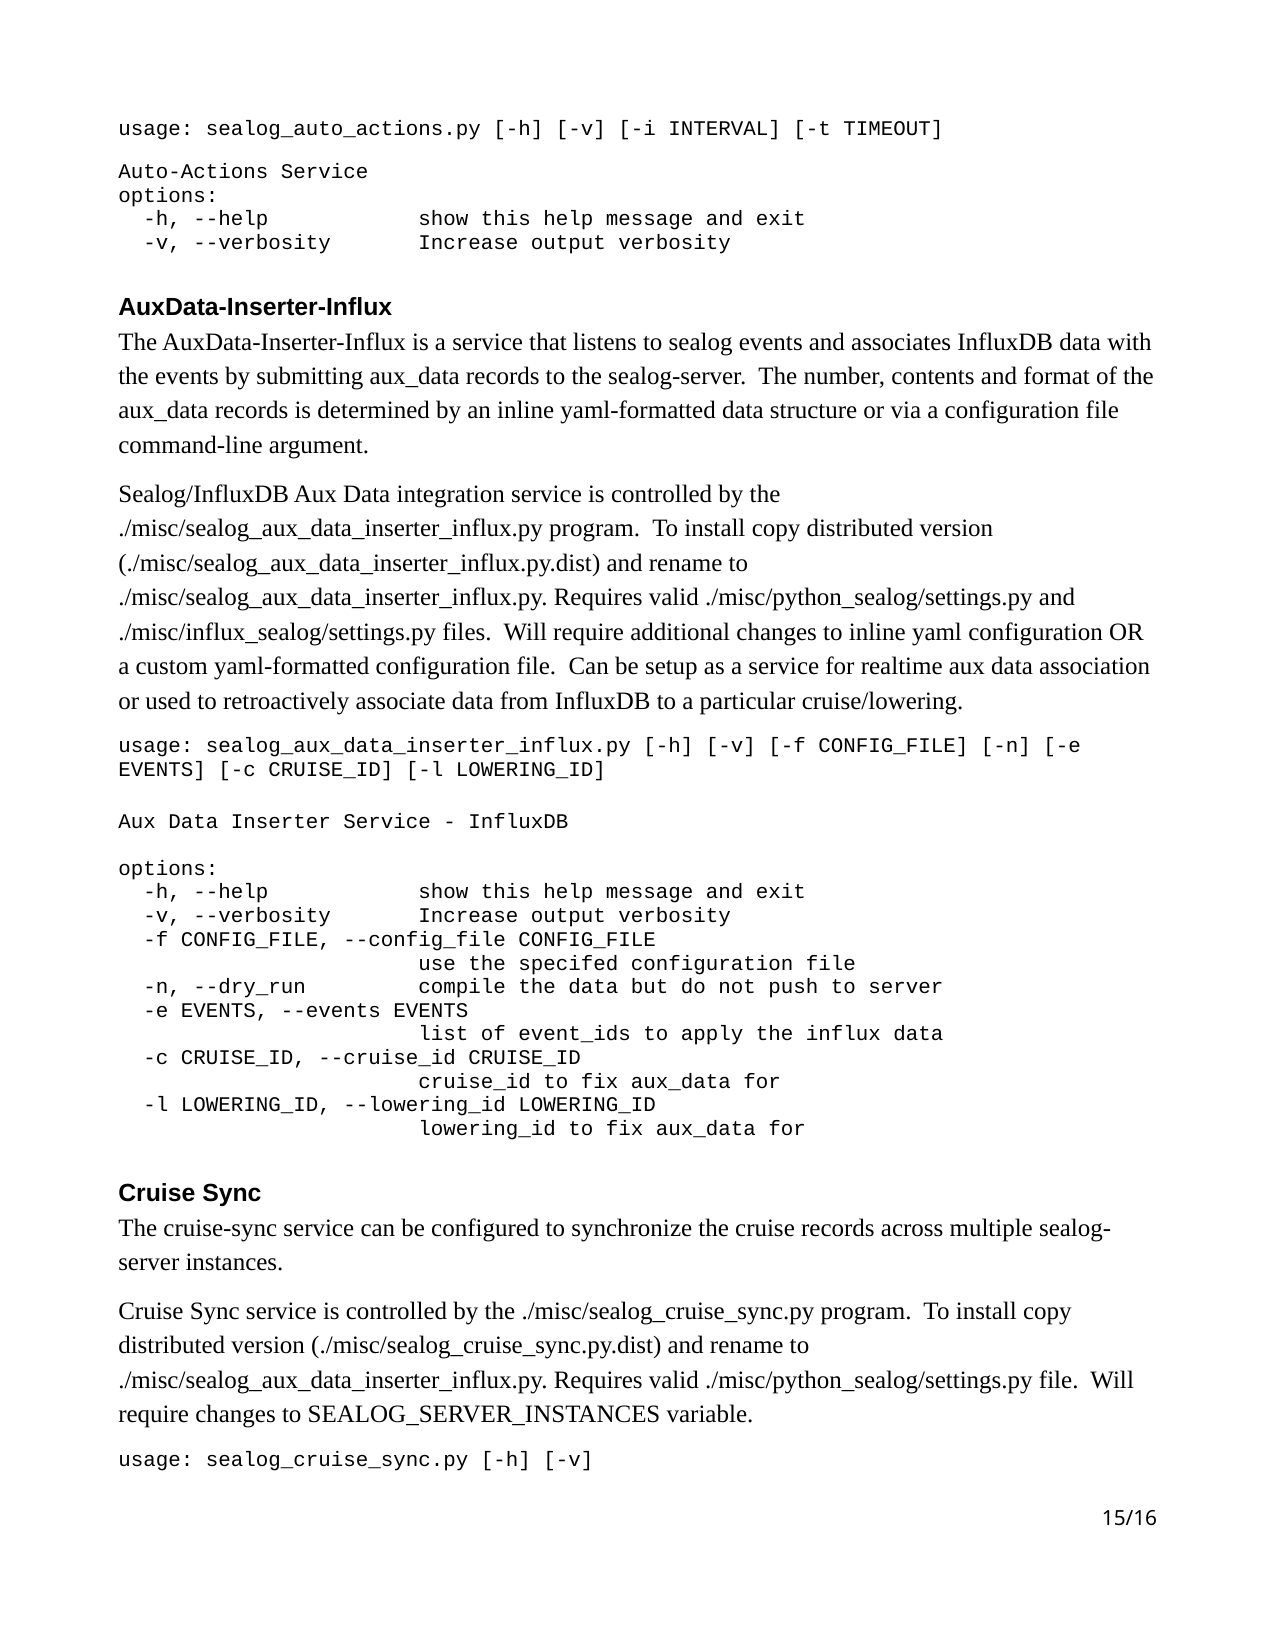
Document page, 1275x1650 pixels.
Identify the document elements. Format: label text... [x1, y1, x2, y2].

text -v, --verbosity Increase output verbosity [118, 232, 1157, 256]
text list of event_ids to apply the influx data [118, 1023, 1157, 1047]
text -n, --dry_run compile the data but do not push to server [118, 976, 1157, 1000]
text -l LOWERING_ID, --lowering_id LOWERING_ID [118, 1094, 1157, 1118]
subtitle AuxData-Inserter-Influx [118, 292, 1157, 320]
text Cruise Sync service is controlled by the ./misc/sealog_cruise_sync.py program. To install copy distributed version (./misc/sealog_cruise_sync.py.dist) and rename to ./misc/sealog_aux_data_inserter_influx.py. Requires valid ./misc/python_sealog/settings.py file. Will require changes to SEALOG_SERVER_INSTANCES variable. [118, 1296, 1157, 1428]
text -c CRUISE_ID, --cruise_id CRUISE_ID [118, 1047, 1157, 1071]
text cruise_id to fix aux_data for [118, 1071, 1157, 1094]
text Aux Data Inserter Service - InfluxDB [118, 811, 1157, 834]
text usage: sealog_aux_data_inserter_influx.py [-h] [-v] [-f CONFIG_FILE] [-n] [-e EVENTS] [-c CRUISE_ID] [-l LOWERING_ID] [118, 735, 1157, 782]
text Sealog/InfluxDB Aux Data integration service is controlled by the ./misc/sealog_aux_data_inserter_influx.py program. To install copy distributed version (./misc/sealog_aux_data_inserter_influx.py.dist) and rename to ./misc/sealog_aux_data_inserter_influx.py. Requires valid ./misc/python_sealog/settings.py and ./misc/influx_sealog/settings.py files. Will require additional changes to inline yaml configuration OR a custom yaml-formatted configuration file. Can be setup as a service for realtime aux data association or used to retroactively associate data from InfluxDB to a particular cruise/lowering. [118, 479, 1157, 715]
text -e EVENTS, --events EVENTS [118, 1000, 1157, 1023]
text The cruise-sync service can be configured to synchronize the cruise records across multiple sealog-server instances. [118, 1213, 1157, 1276]
text use the specifed configuration file [118, 952, 1157, 976]
text -h, --help show this help message and exit [118, 208, 1157, 232]
text usage: sealog_auto_actions.py [-h] [-v] [-i INTERVAL] [-t TIMEOUT] [118, 118, 1157, 142]
text -v, --verbosity Increase output verbosity [118, 905, 1157, 929]
text The AuxData-Inserter-Influx is a service that listens to sealog events and associates InfluxDB data with the events by submitting aux_data records to the sealog-server. The number, contents and format of the aux_data records is determined by an inline yaml-formatted data structure or via a configuration file command-line argument. [118, 327, 1157, 459]
text options: [118, 858, 1157, 882]
text -f CONFIG_FILE, --config_file CONFIG_FILE [118, 929, 1157, 952]
text Auto-Actions Service [118, 161, 1157, 185]
text -h, --help show this help message and exit [118, 882, 1157, 905]
text usage: sealog_cruise_sync.py [-h] [-v] [118, 1449, 1157, 1472]
subtitle Cruise Sync [118, 1178, 1157, 1206]
text lowering_id to fix aux_data for [118, 1118, 1157, 1142]
text options: [118, 185, 1157, 208]
